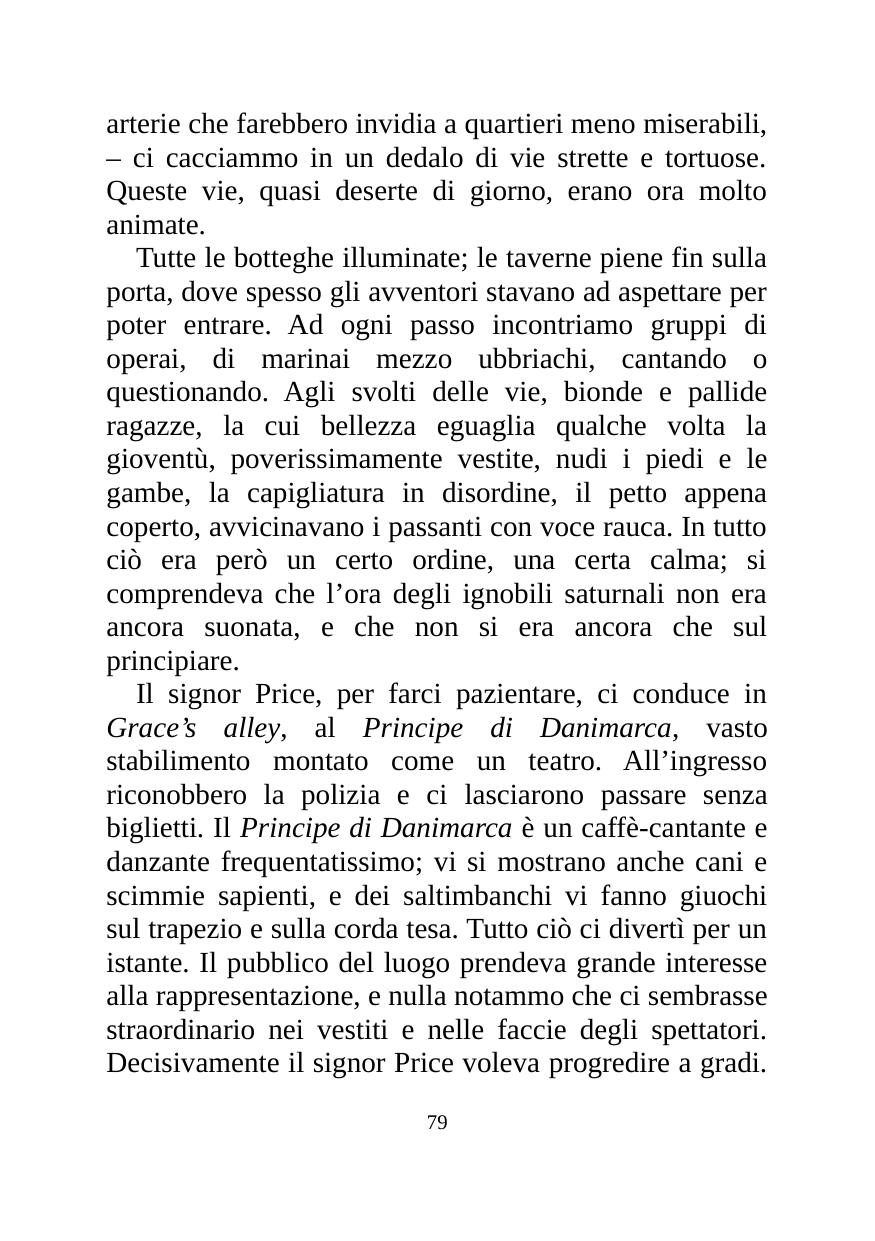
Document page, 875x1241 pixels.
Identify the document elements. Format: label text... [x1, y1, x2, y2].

text Tutte le botteghe illuminate; le taverne piene fin sulla porta, dove spesso gli avventori stavano ad aspettare per poter entrare. Ad ogni passo incontriamo gruppi di operai, di marinai mezzo ubbriachi, cantando o questionando. Agli svolti delle vie, bionde e pallide ragazze, la cui bellezza eguaglia qualche volta la gioventù, poverissimamente vestite, nudi i piedi e le gambe, la capigliatura in disordine, il petto appena coperto, avvicinavano i passanti con voce rauca. In tutto ciò era però un certo ordine, una certa calma; si comprendeva che l’ora degli ignobili saturnali non era ancora suonata, e che non si era ancora che sul principiare. [106, 240, 768, 676]
text Il signor Price, per farci pazientare, ci conduce in Grace’s alley, al Principe di Danimarca, vasto stabilimento montato come un teatro. All’ingresso riconobbero la polizia e ci lasciarono passare senza biglietti. Il Principe di Danimarca è un caffè-cantante e danzante frequentatissimo; vi si mostrano anche cani e scimmie sapienti, e dei saltimbanchi vi fanno giuochi sul trapezio e sulla corda tesa. Tutto ciò ci divertì per un istante. Il pubblico del luogo prendeva grande interesse alla rappresentazione, e nulla notammo che ci sembrasse straordinario nei vestiti e nelle faccie degli spettatori. Decisivamente il signor Price voleva progredire a gradi. [106, 676, 768, 1079]
text arterie che farebbero invidia a quartieri meno miserabili, – ci cacciammo in un dedalo di vie strette e tortuose. Queste vie, quasi deserte di giorno, erano ora molto animate. [106, 106, 768, 240]
